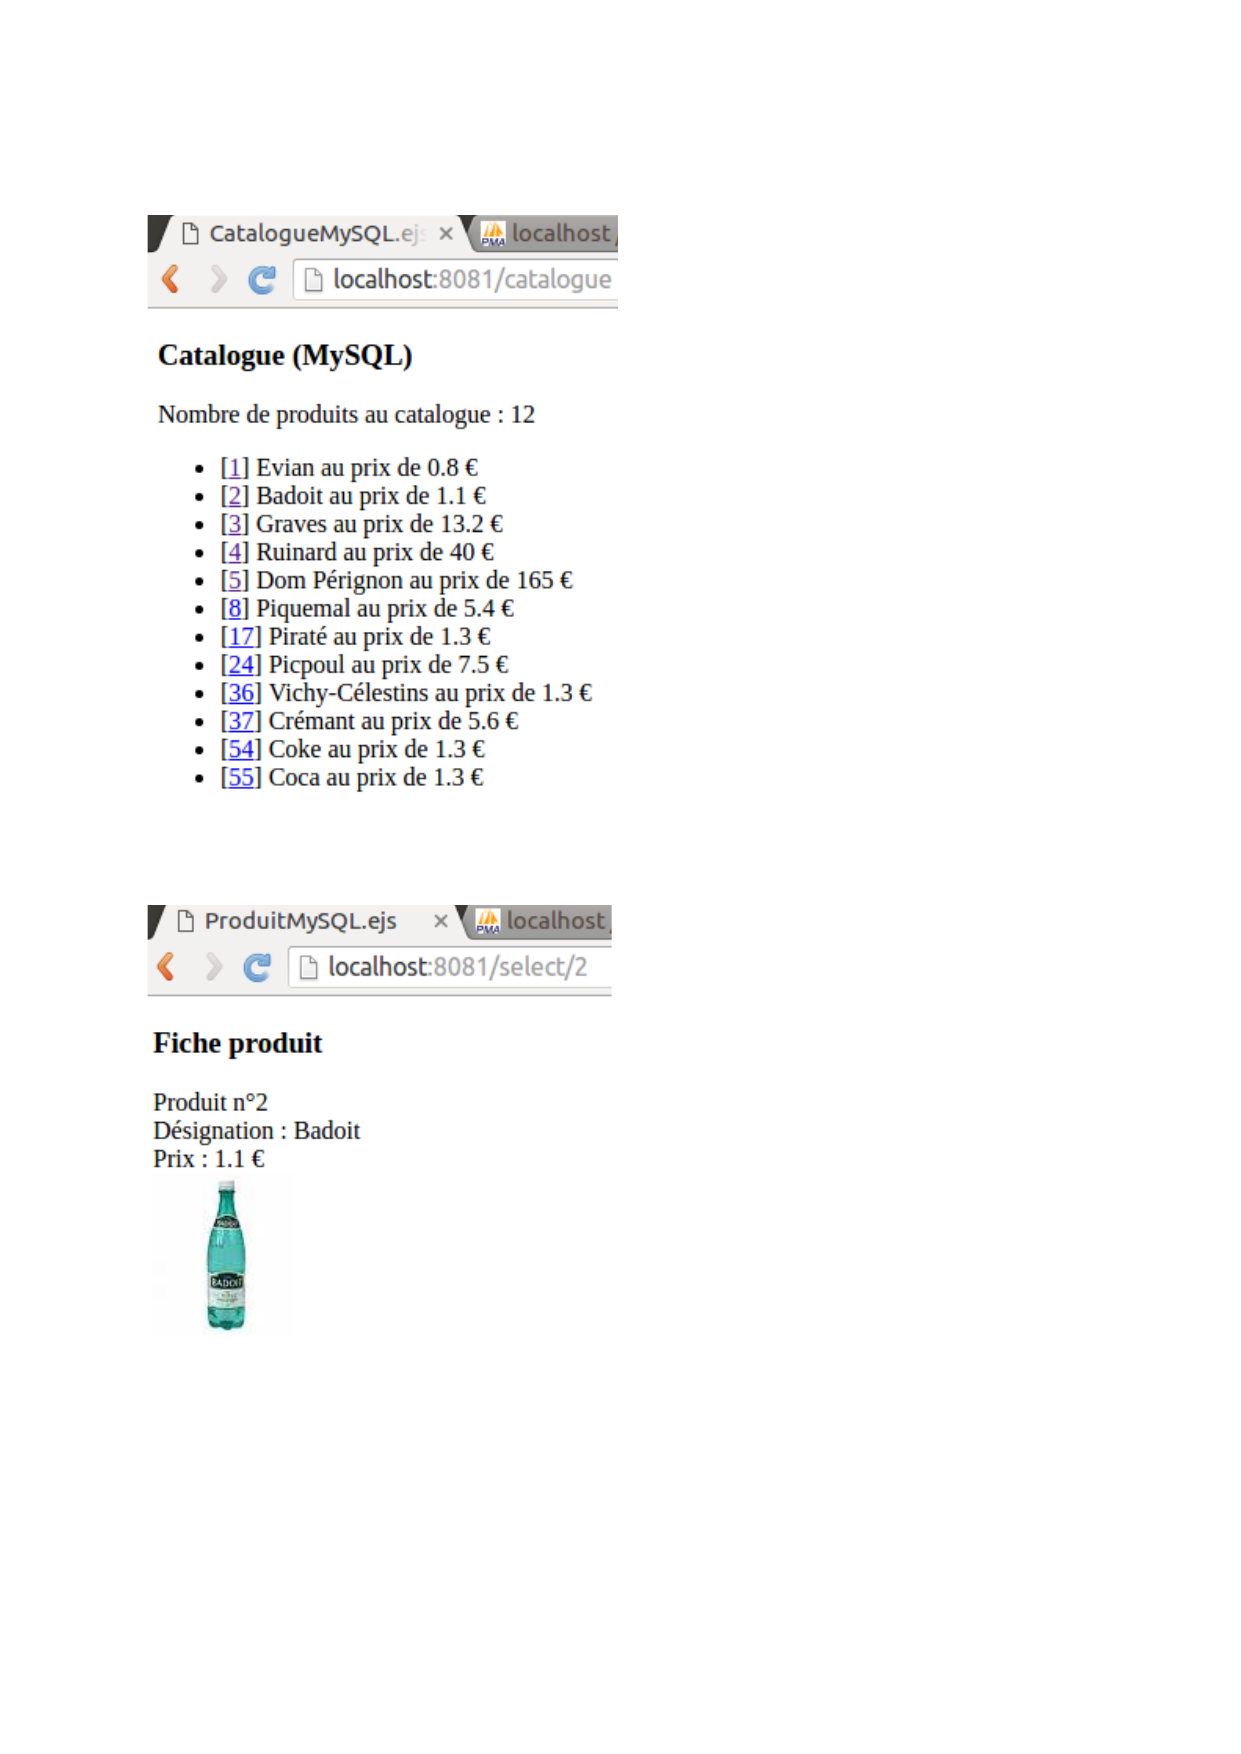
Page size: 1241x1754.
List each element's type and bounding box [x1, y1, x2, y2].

picture [147, 905, 612, 1343]
picture [147, 215, 618, 803]
